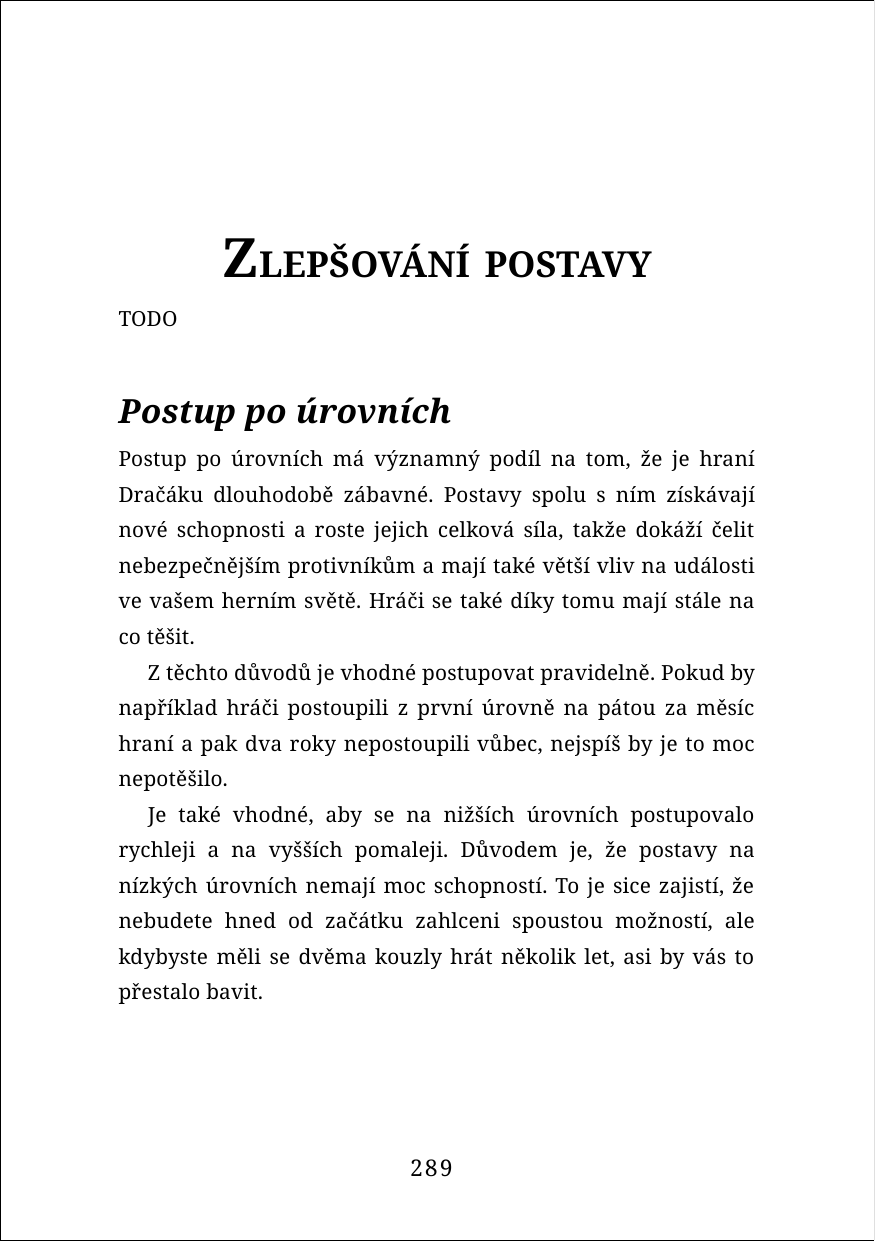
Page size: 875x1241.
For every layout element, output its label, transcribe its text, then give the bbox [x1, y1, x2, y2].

text TODO [118, 304, 756, 333]
subtitle Zlepšování postavy [118, 219, 756, 293]
text Postup po úrovních má významný podíl na tom, že je hraní Dračáku dlouhodobě zábavné. Postavy spolu s ním získávají nové schopnosti a roste jejich celková síla, takže dokáží čelit nebezpečnějším protivníkům a mají také větší vliv na události ve vašem herním světě. Hráči se také díky tomu mají stále na co těšit. Z těchto důvodů je vhodné postupovat pravidelně. Pokud by například hráči postoupili z první úrovně na pátou za měsíc hraní a pak dva roky nepostoupili vůbec, nejspíš by je to moc nepotěšilo. Je také vhodné, aby se na nižších úrovních postupovalo rychleji a na vyšších pomaleji. Důvodem je, že postavy na nízkých úrovních nemají moc schopností. To je sice zajistí, že nebudete hned od začátku zahlceni spoustou možností, ale kdybyste měli se dvěma kouzly hrát několik let, asi by vás to přestalo bavit. [118, 444, 756, 1006]
subtitle Postup po úrovních [118, 387, 756, 433]
